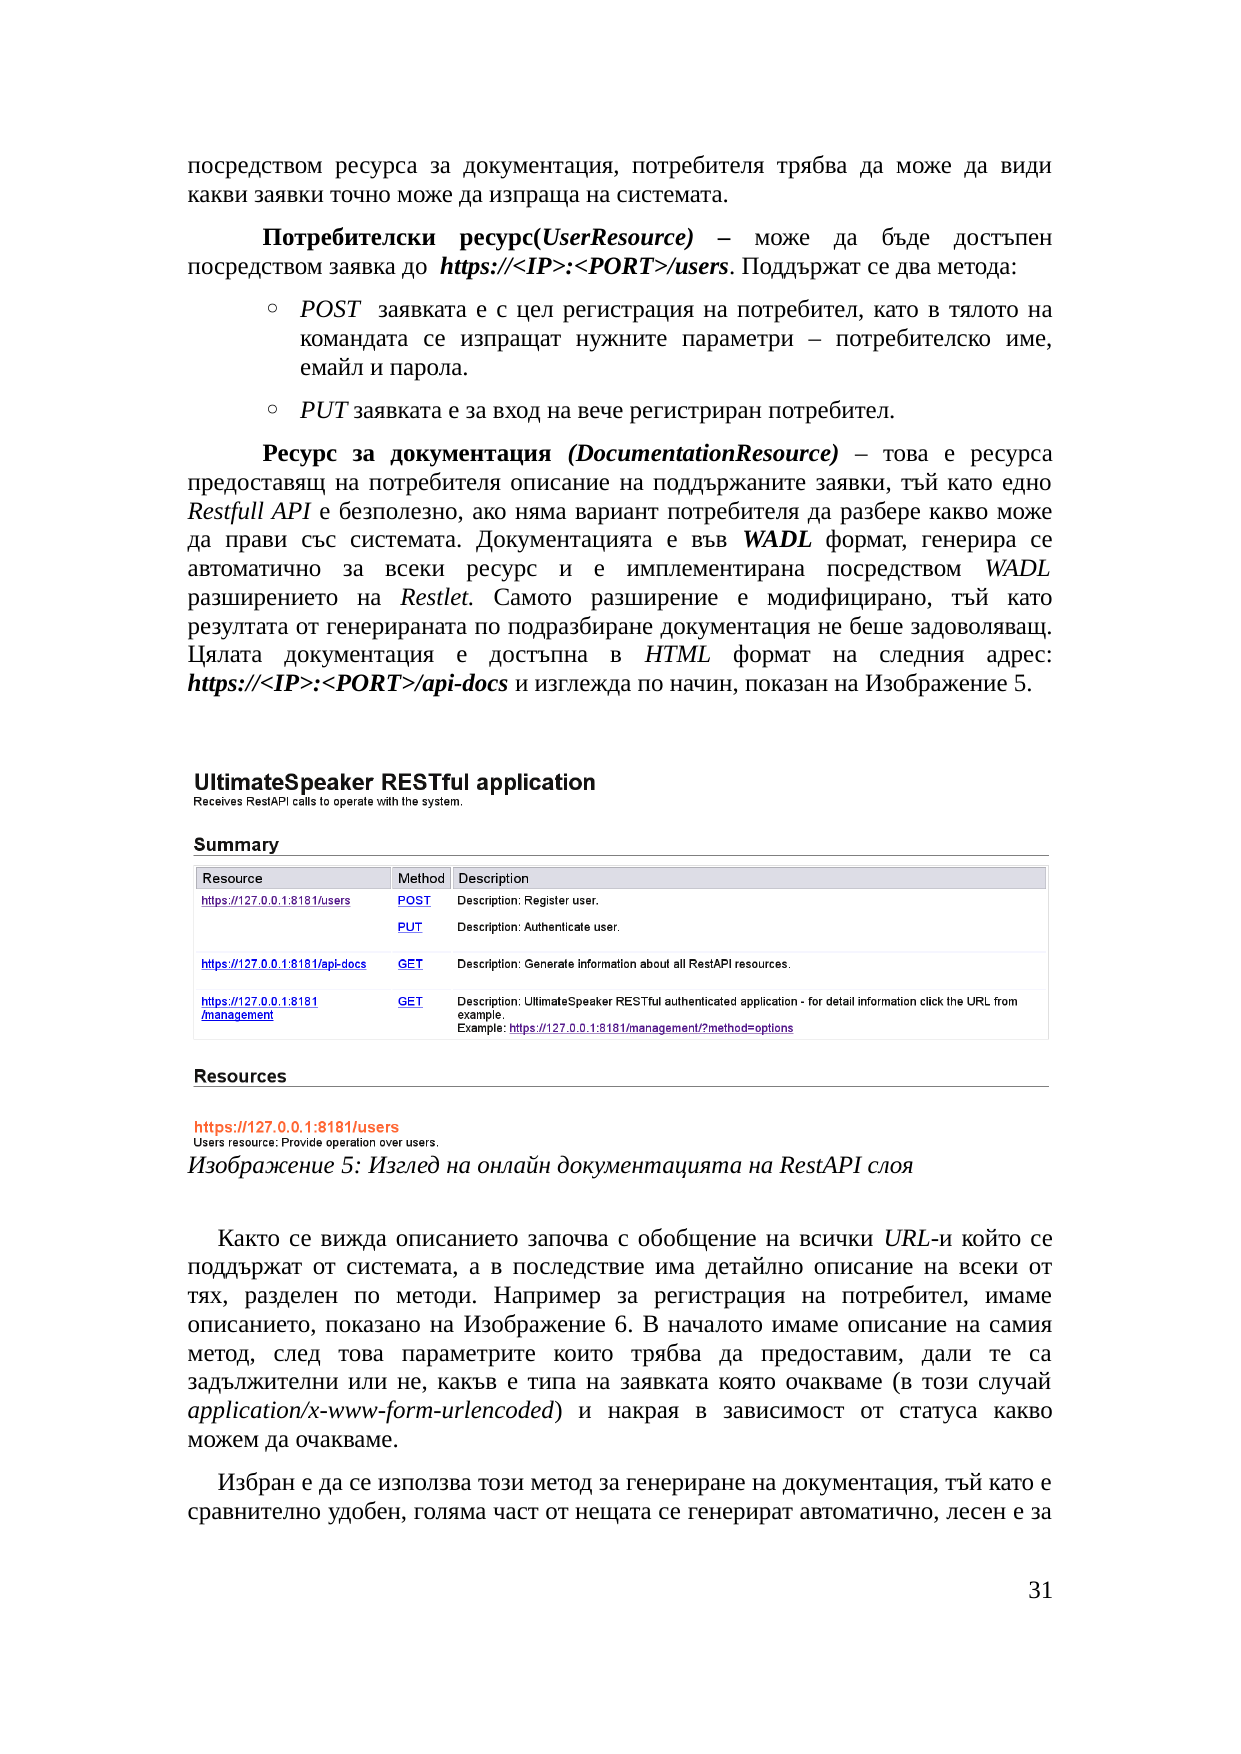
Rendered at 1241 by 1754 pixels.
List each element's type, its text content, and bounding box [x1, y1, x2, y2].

list POST заявката е с цел регистрация на потребител, като в тялото на командата се изпращат нужните параметри – потребителско име, емайл и парола. [262, 294, 1053, 380]
text Потребителски ресурс(UserResource) – може да бъде достъпен посредством заявка до https://<IP>:<PORT>/users. Поддържат се два метода: [187, 222, 1053, 279]
text Изображение 5: Изглед на онлайн документацията на RestAPI слоя [187, 1151, 1053, 1179]
text посредством ресурса за документация, потребителя трябва да може да види какви заявки точно може да изпраща на системата. [187, 150, 1053, 207]
picture [187, 767, 1053, 1151]
text Ресурс за документация (DocumentationResource) – това е ресурса предоставящ на потребителя описание на поддържаните заявки, тъй като едно Restfull API е безполезно, ако няма вариант потребителя да разбере какво може да прави със системата. Документацията е във WADL формат, генерира се автоматично за всеки ресурс и е имплементирана посредством WADL разширението на Restlet. Самото разширение е модифицирано, тъй като резултата от генерираната по подразбиране документация не беше задоволяващ. Цялата документация е достъпна в HTML формат на следния адрес: https://<IP>:<PORT>/api-docs и изглежда по начин, показан на Изображение 5. [187, 438, 1053, 697]
list PUT заявката е за вход на вече регистриран потребител. [262, 395, 1053, 424]
text Както се вижда описанието започва с обобщение на всички URL-и който се поддържат от системата, а в последствие има детайлно описание на всеки от тях, разделен по методи. Например за регистрация на потребител, имаме описанието, показано на Изображение 6. В началото имаме описание на самия метод, след това параметрите които трябва да предоставим, дали те са задължителни или не, какъв е типа на заявката която очакваме (в този случай application/x-www-form-urlencoded) и накрая в зависимост от статуса какво можем да очакваме. [187, 1223, 1053, 1453]
text Избран е да се използва този метод за генериране на документация, тъй като е сравнително удобен, голяма част от нещата се генерират автоматично, лесен е за [187, 1467, 1053, 1525]
